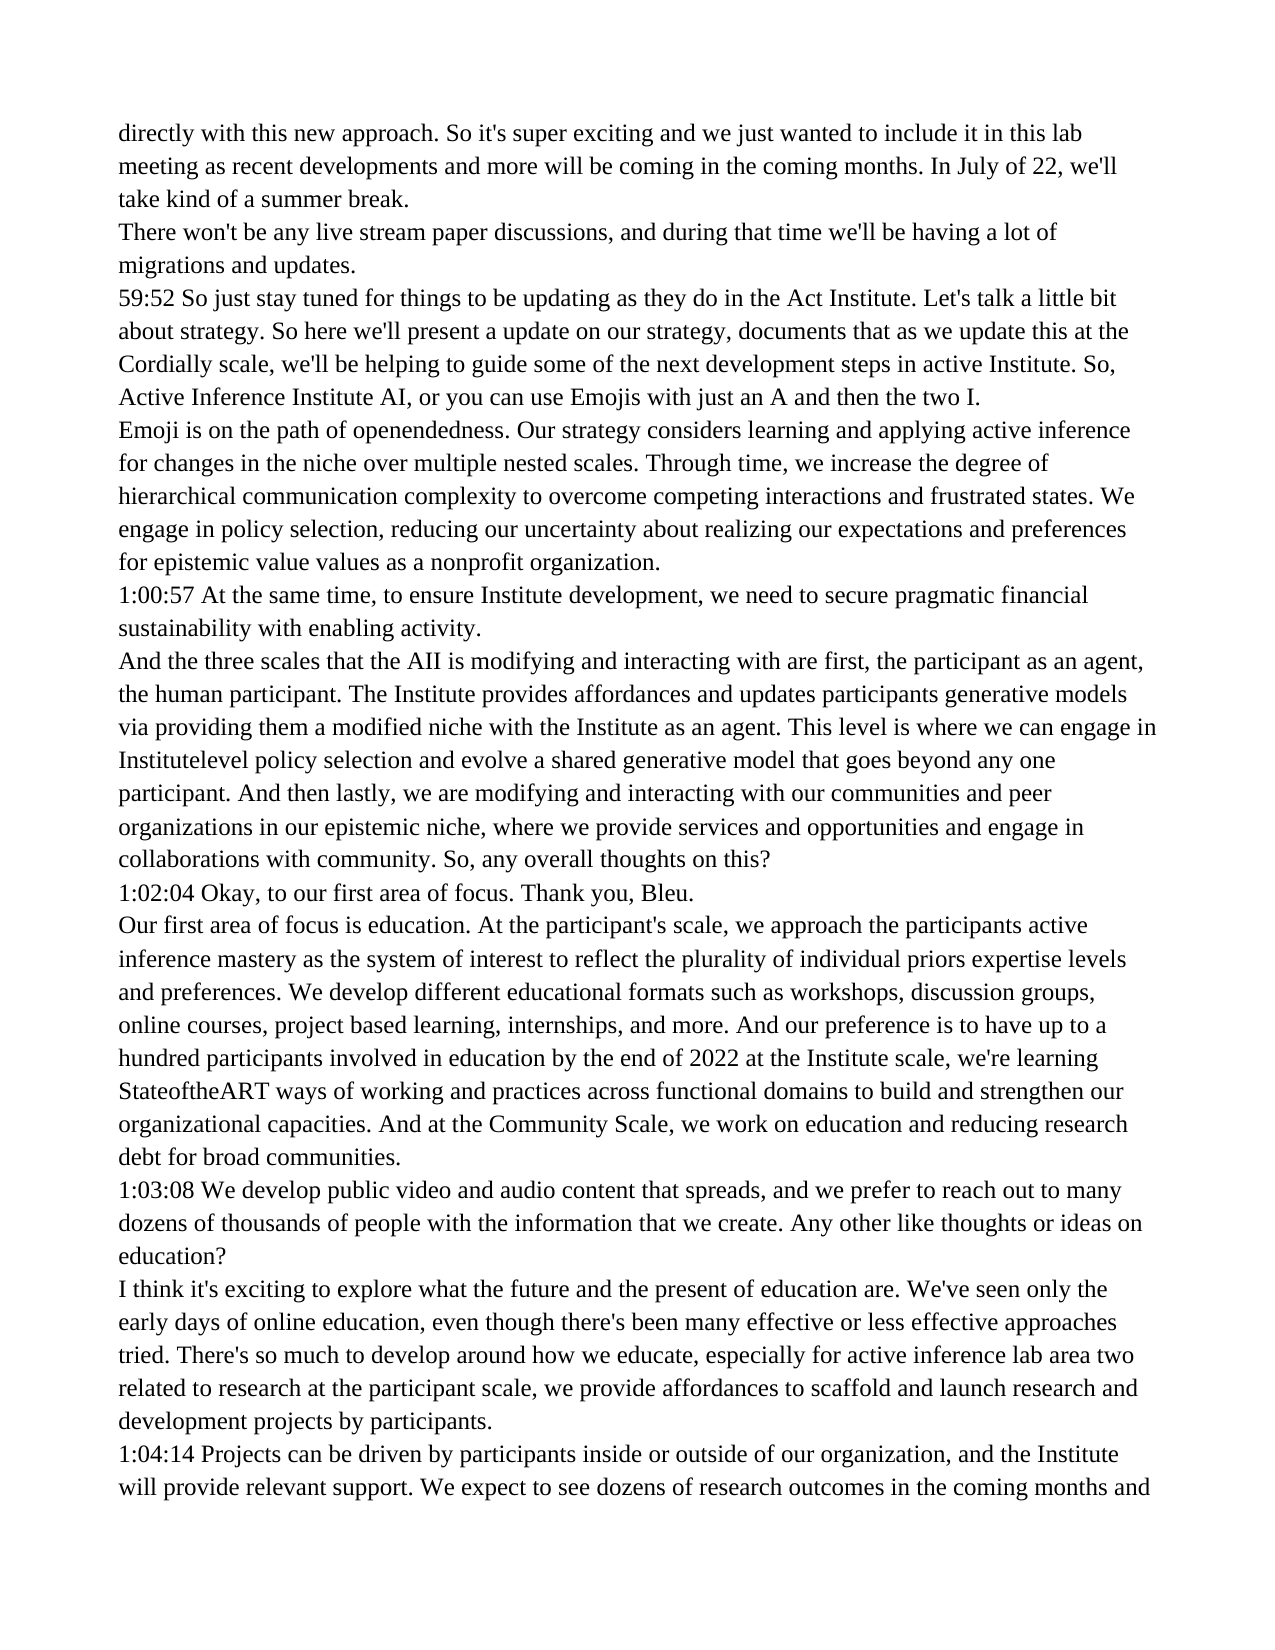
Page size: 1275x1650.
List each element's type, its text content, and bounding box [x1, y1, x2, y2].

text 59:52 So just stay tuned for things to be updating as they do in the Act Institute. Let's talk a little bit about strategy. So here we'll present a update on our strategy, documents that as we update this at the Cordially scale, we'll be helping to guide some of the next development steps in active Institute. So, Active Inference Institute AI, or you can use Emojis with just an A and then the two I. [118, 283, 1157, 411]
text 1:02:04 Okay, to our first area of focus. Thank you, Bleu. [118, 878, 1157, 906]
text 1:00:57 At the same time, to ensure Institute development, we need to secure pragmatic financial sustainability with enabling activity. [118, 580, 1157, 642]
text Our first area of focus is education. At the participant's scale, we approach the participants active inference mastery as the system of interest to reflect the plurality of individual priors expertise levels and preferences. We develop different educational formats such as workshops, discussion groups, online courses, project based learning, internships, and more. And our preference is to have up to a hundred participants involved in education by the end of 2022 at the Institute scale, we're learning StateoftheART ways of working and practices across functional domains to build and strengthen our organizational capacities. And at the Community Scale, we work on education and reducing research debt for broad communities. [118, 911, 1157, 1171]
text 1:03:08 We develop public video and audio content that spreads, and we prefer to reach out to many dozens of thousands of people with the information that we create. Any other like thoughts or ideas on education? [118, 1175, 1157, 1269]
text directly with this new approach. So it's super exciting and we just wanted to include it in this lab meeting as recent developments and more will be coming in the coming months. In July of 22, we'll take kind of a summer break. [118, 118, 1157, 213]
text 1:04:14 Projects can be driven by participants inside or outside of our organization, and the Institute will provide relevant support. We expect to see dozens of research outcomes in the coming months and [118, 1439, 1157, 1501]
text There won't be any live stream paper discussions, and during that time we'll be having a lot of migrations and updates. [118, 217, 1157, 279]
text I think it's exciting to explore what the future and the present of education are. We've seen only the early days of online education, even though there's been many effective or less effective approaches tried. There's so much to develop around how we educate, especially for active inference lab area two related to research at the participant scale, we provide affordances to scaffold and launch research and development projects by participants. [118, 1274, 1157, 1435]
text And the three scales that the AII is modifying and interacting with are first, the participant as an agent, the human participant. The Institute provides affordances and updates participants generative models via providing them a modified niche with the Institute as an agent. This level is where we can engage in Institutelevel policy selection and evolve a shared generative model that goes beyond any one participant. And then lastly, we are modifying and interacting with our communities and peer organizations in our epistemic niche, where we provide services and opportunities and engage in collaborations with community. So, any overall thoughts on this? [118, 646, 1157, 873]
text Emoji is on the path of openendedness. Our strategy considers learning and applying active inference for changes in the niche over multiple nested scales. Through time, we increase the degree of hierarchical communication complexity to overcome competing interactions and frustrated states. We engage in policy selection, reducing our uncertainty about realizing our expectations and preferences for epistemic value values as a nonprofit organization. [118, 415, 1157, 576]
